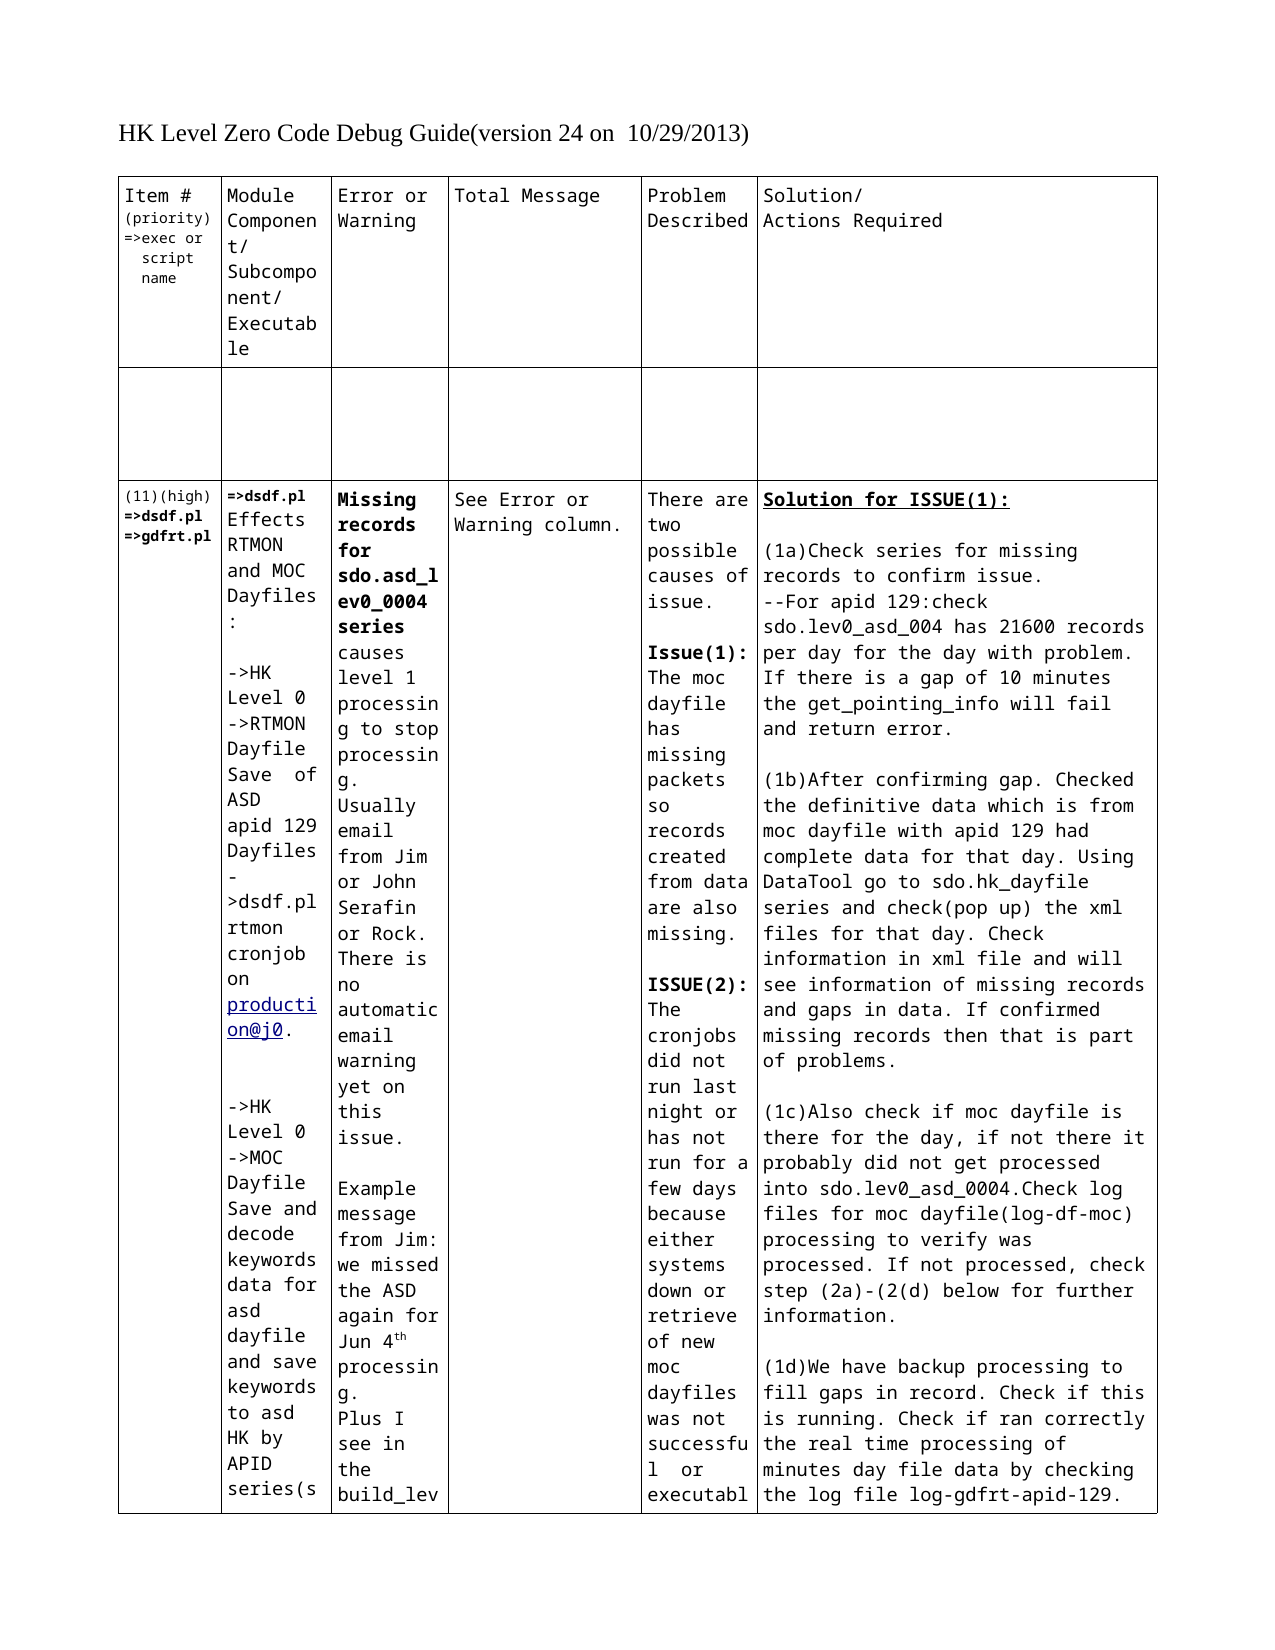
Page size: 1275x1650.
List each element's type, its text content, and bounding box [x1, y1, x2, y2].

table_cell See Error or Warning column. [449, 481, 641, 1513]
table_cell [758, 368, 1157, 480]
table_cell [332, 368, 448, 480]
table_header Total Message [449, 177, 641, 367]
table_header Module Component/ Subcomponent/ Executable [222, 177, 331, 367]
table_header Item # (priority) =>exec or script name [119, 177, 221, 367]
table_cell [449, 368, 641, 480]
table_cell (11)(high) =>dsdf.pl =>gdfrt.pl [119, 481, 221, 1513]
table_header Solution/ Actions Required [758, 177, 1157, 367]
table_cell [642, 368, 757, 480]
table_header Error or Warning [332, 177, 448, 367]
table_cell Solution for ISSUE(1): (1a)Check series for missing records to confirm issue. --For apid 129:check sdo.lev0_asd_004 has 21600 records per day for the day with problem. If there is a gap of 10 minutes the get_pointing_info will fail and return error. (1b)After confirming gap. Checked the definitive data which is from moc dayfile with apid 129 had complete data for that day. Using DataTool go to sdo.hk_dayfile series and check(pop up) the xml files for that day. Check information in xml file and will see information of missing records and gaps in data. If confirmed missing records then that is part of problems. (1c)Also check if moc dayfile is there for the day, if not there it probably did not get processed into sdo.lev0_asd_0004.Check log files for moc dayfile(log-df-moc) processing to verify was processed. If not processed, check step (2a)-(2(d) below for further information. (1d)We have backup processing to fill gaps in record. Check if this is running. Check if ran correctly the real time processing of minutes day file data by checking the log file log-gdfrt-apid-129. [758, 481, 1157, 1513]
table_cell Missing records for sdo.asd_lev0_0004 series causes level 1 processing to stop processing. Usually email from Jim or John Serafin or Rock. There is no automatic email warning yet on this issue. Example message from Jim: we missed the ASD again for Jun 4th processing. Plus I see in the build_lev [332, 481, 448, 1513]
table_cell =>dsdf.pl Effects RTMON and MOC Dayfiles: ->HK Level 0 ->RTMON Dayfile Save of ASD apid 129 Dayfiles ->dsdf.pl rtmon cronjob on production@j0. ->HK Level 0 ->MOC Dayfile Save and decode keywords data for asd dayfile and save keywords to asd HK by APID series(s [222, 481, 331, 1513]
table_header Problem Described [642, 177, 757, 367]
table_cell [222, 368, 331, 480]
table_cell [119, 368, 221, 480]
table_cell There are two possible causes of issue. Issue(1):The moc dayfile has missing packets so records created from data are also missing. ISSUE(2): The cronjobs did not run last night or has not run for a few days because either systems down or retrieve of new moc dayfiles was not successful or executabl [642, 481, 757, 1513]
